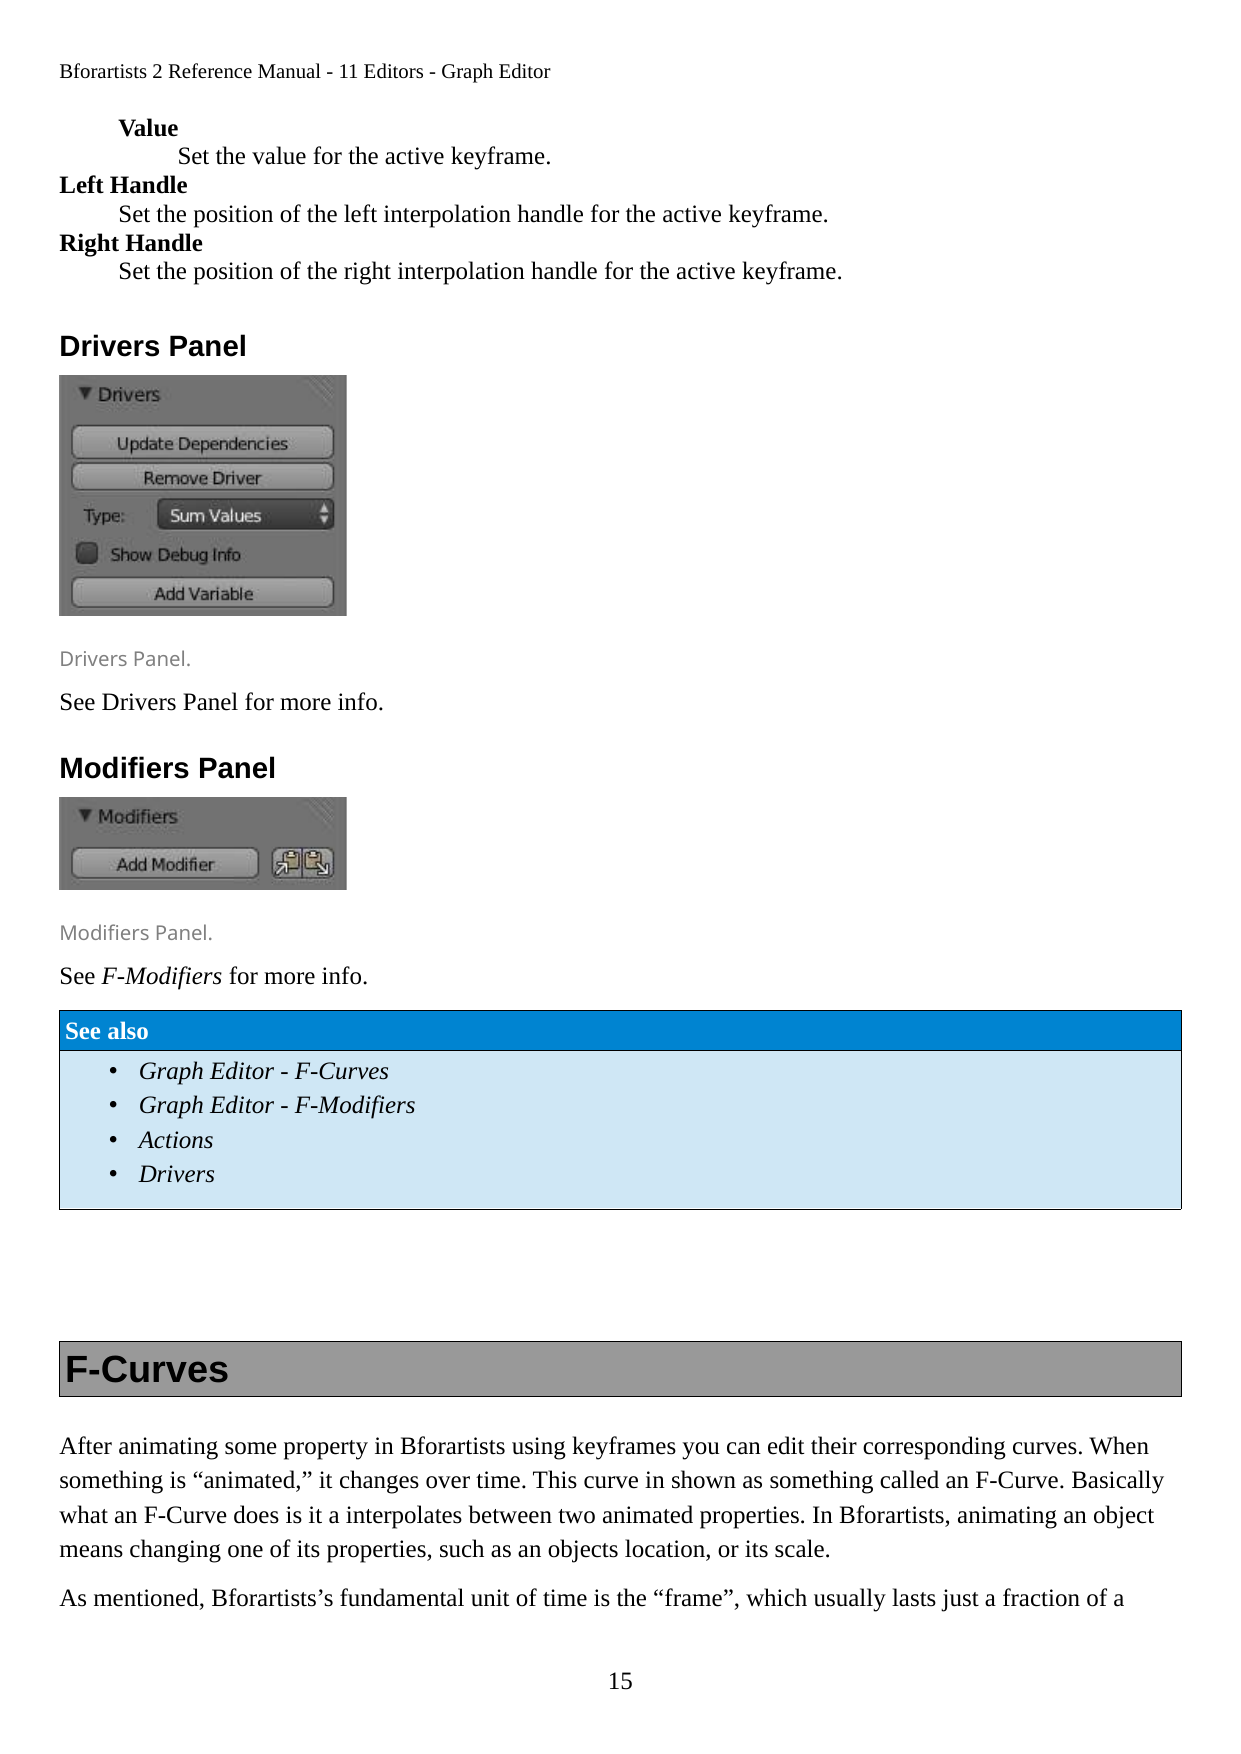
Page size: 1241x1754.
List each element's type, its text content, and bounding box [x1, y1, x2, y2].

subtitle Left Handle [59, 170, 1181, 199]
table_header See also [60, 1011, 1181, 1050]
picture [59, 375, 347, 616]
picture [59, 797, 347, 890]
table_cell Graph Editor - F-Curves Graph Editor - F-Modifiers Actions Drivers [60, 1051, 1181, 1208]
list Set the position of the right interpolation handle for the active keyframe. [118, 256, 1181, 285]
text After animating some property in Bforartists using keyframes you can edit their corresponding curves. When something is “animated,” it changes over time. This curve in shown as something called an F-Curve. Basically what an F-Curve does is it a interpolates between two animated properties. In Bforartists, animating an object means changing one of its properties, such as an objects location, or its scale. [59, 1431, 1181, 1563]
subtitle Drivers Panel [59, 329, 1181, 363]
table_header F-Curves [60, 1342, 1181, 1396]
text Modifiers Panel. [59, 915, 1181, 946]
subtitle Right Handle [59, 228, 1181, 256]
list Set the position of the left interpolation handle for the active keyframe. [118, 199, 1181, 228]
text Drivers Panel. [59, 641, 1181, 673]
text See Drivers Panel for more info. [59, 687, 1181, 716]
subtitle Modifiers Panel [59, 751, 1181, 785]
subtitle Value [118, 113, 1181, 141]
list Set the value for the active keyframe. [177, 141, 1181, 170]
text See F-Modifiers for more info. [59, 961, 1181, 989]
text As mentioned, Bforartists’s fundamental unit of time is the “frame”, which usually lasts just a fraction of a [59, 1583, 1181, 1612]
